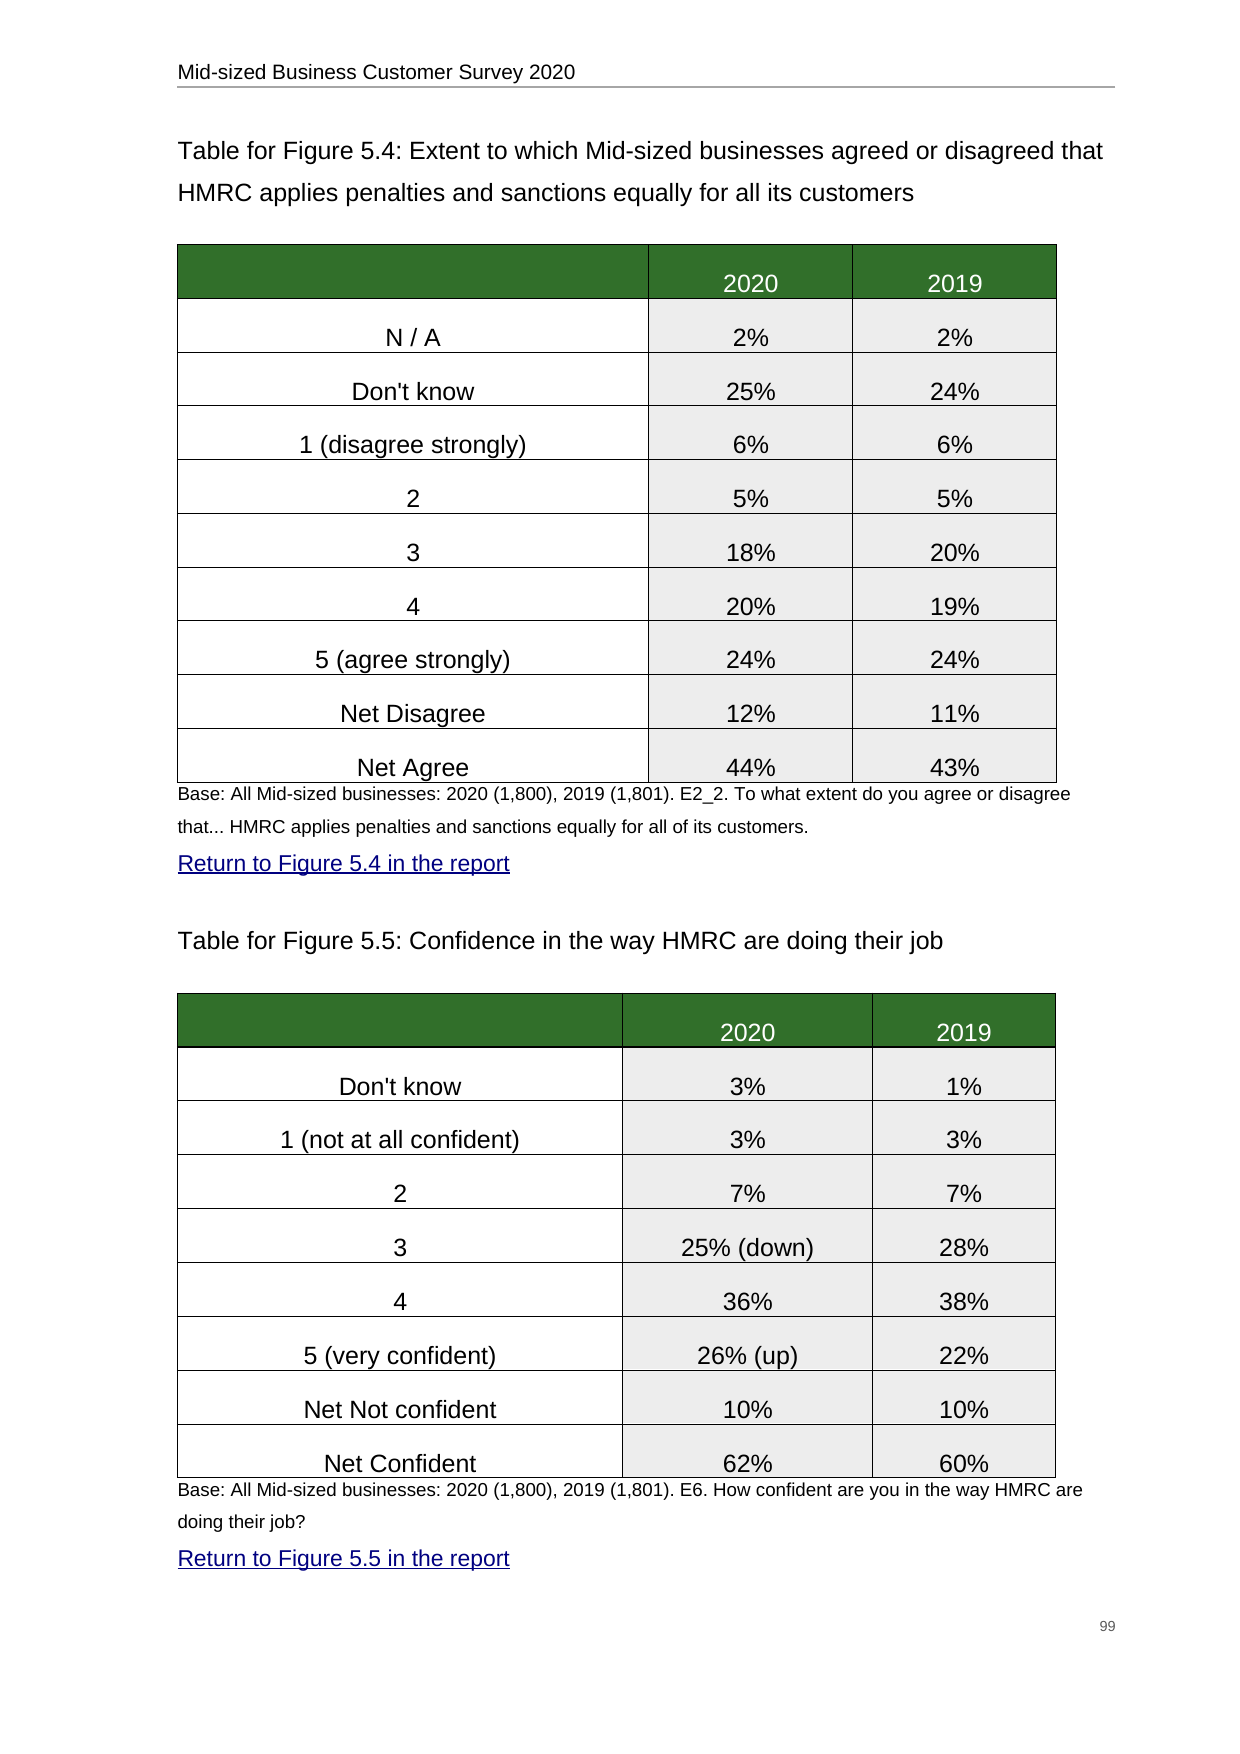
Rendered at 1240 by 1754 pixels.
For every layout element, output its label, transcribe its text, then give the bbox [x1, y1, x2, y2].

table_cell 10% [873, 1371, 1055, 1423]
table_cell 26% (up) [623, 1317, 872, 1369]
text Base: All Mid-sized businesses: 2020 (1,800), 2019 (1,801). E2_2. To what extent do you agree or disagree that... HMRC applies penalties and sanctions equally for all of its customers. Return to Figure 5.4 in the report [177, 783, 1115, 882]
table_cell 28% [873, 1209, 1055, 1262]
table_cell 1% [873, 1048, 1055, 1100]
table_cell Don't know [178, 353, 648, 405]
table_cell Net Confident [178, 1425, 622, 1477]
table_header 2020 [623, 994, 872, 1046]
table_cell 12% [649, 675, 852, 728]
subtitle Table for Figure 5.5: Confidence in the way HMRC are doing their job [177, 926, 1115, 968]
table_cell 7% [623, 1155, 872, 1208]
table_cell 36% [623, 1263, 872, 1316]
table_header 2019 [853, 245, 1056, 298]
table_cell Net Agree [178, 729, 648, 782]
table_cell 3 [178, 1209, 622, 1262]
table_cell Don't know [178, 1048, 622, 1100]
table_cell 2 [178, 1155, 622, 1208]
table_cell 3 [178, 514, 648, 567]
table_cell 1 (disagree strongly) [178, 406, 648, 459]
table_cell 7% [873, 1155, 1055, 1208]
table_cell 24% [853, 353, 1056, 405]
table_cell 20% [853, 514, 1056, 567]
table_cell 60% [873, 1425, 1055, 1477]
table_cell 6% [853, 406, 1056, 459]
table_cell 20% [649, 568, 852, 620]
table_cell 19% [853, 568, 1056, 620]
table_header 2020 [649, 245, 852, 298]
table_cell 25% (down) [623, 1209, 872, 1262]
table_cell 2% [649, 299, 852, 352]
text Base: All Mid-sized businesses: 2020 (1,800), 2019 (1,801). E6. How confident are you in the way HMRC are doing their job? Return to Figure 5.5 in the report [177, 1478, 1115, 1578]
table_cell 3% [873, 1101, 1055, 1154]
table_cell Net Not confident [178, 1371, 622, 1423]
table_cell 24% [853, 621, 1056, 674]
table_cell 3% [623, 1048, 872, 1100]
table_header 2019 [873, 994, 1055, 1046]
subtitle Table for Figure 5.4: Extent to which Mid-sized businesses agreed or disagreed that HMRC applies penalties and sanctions equally for all its customers [177, 136, 1115, 219]
table_cell 2 [178, 460, 648, 513]
table_cell 62% [623, 1425, 872, 1477]
table_cell 5 (very confident) [178, 1317, 622, 1369]
table_cell 24% [649, 621, 852, 674]
table_cell 2% [853, 299, 1056, 352]
table_cell N / A [178, 299, 648, 352]
table_cell 5% [853, 460, 1056, 513]
table_cell 10% [623, 1371, 872, 1423]
table_cell 5 (agree strongly) [178, 621, 648, 674]
table_cell 1 (not at all confident) [178, 1101, 622, 1154]
table_header [178, 245, 648, 298]
table_cell 6% [649, 406, 852, 459]
table_cell 43% [853, 729, 1056, 782]
table_cell 44% [649, 729, 852, 782]
table_cell 25% [649, 353, 852, 405]
table_cell 22% [873, 1317, 1055, 1369]
table_cell 18% [649, 514, 852, 567]
table_cell 4 [178, 1263, 622, 1316]
table_cell 4 [178, 568, 648, 620]
table_cell 5% [649, 460, 852, 513]
table_cell 11% [853, 675, 1056, 728]
table_header [178, 994, 622, 1046]
table_cell Net Disagree [178, 675, 648, 728]
table_cell 38% [873, 1263, 1055, 1316]
table_cell 3% [623, 1101, 872, 1154]
